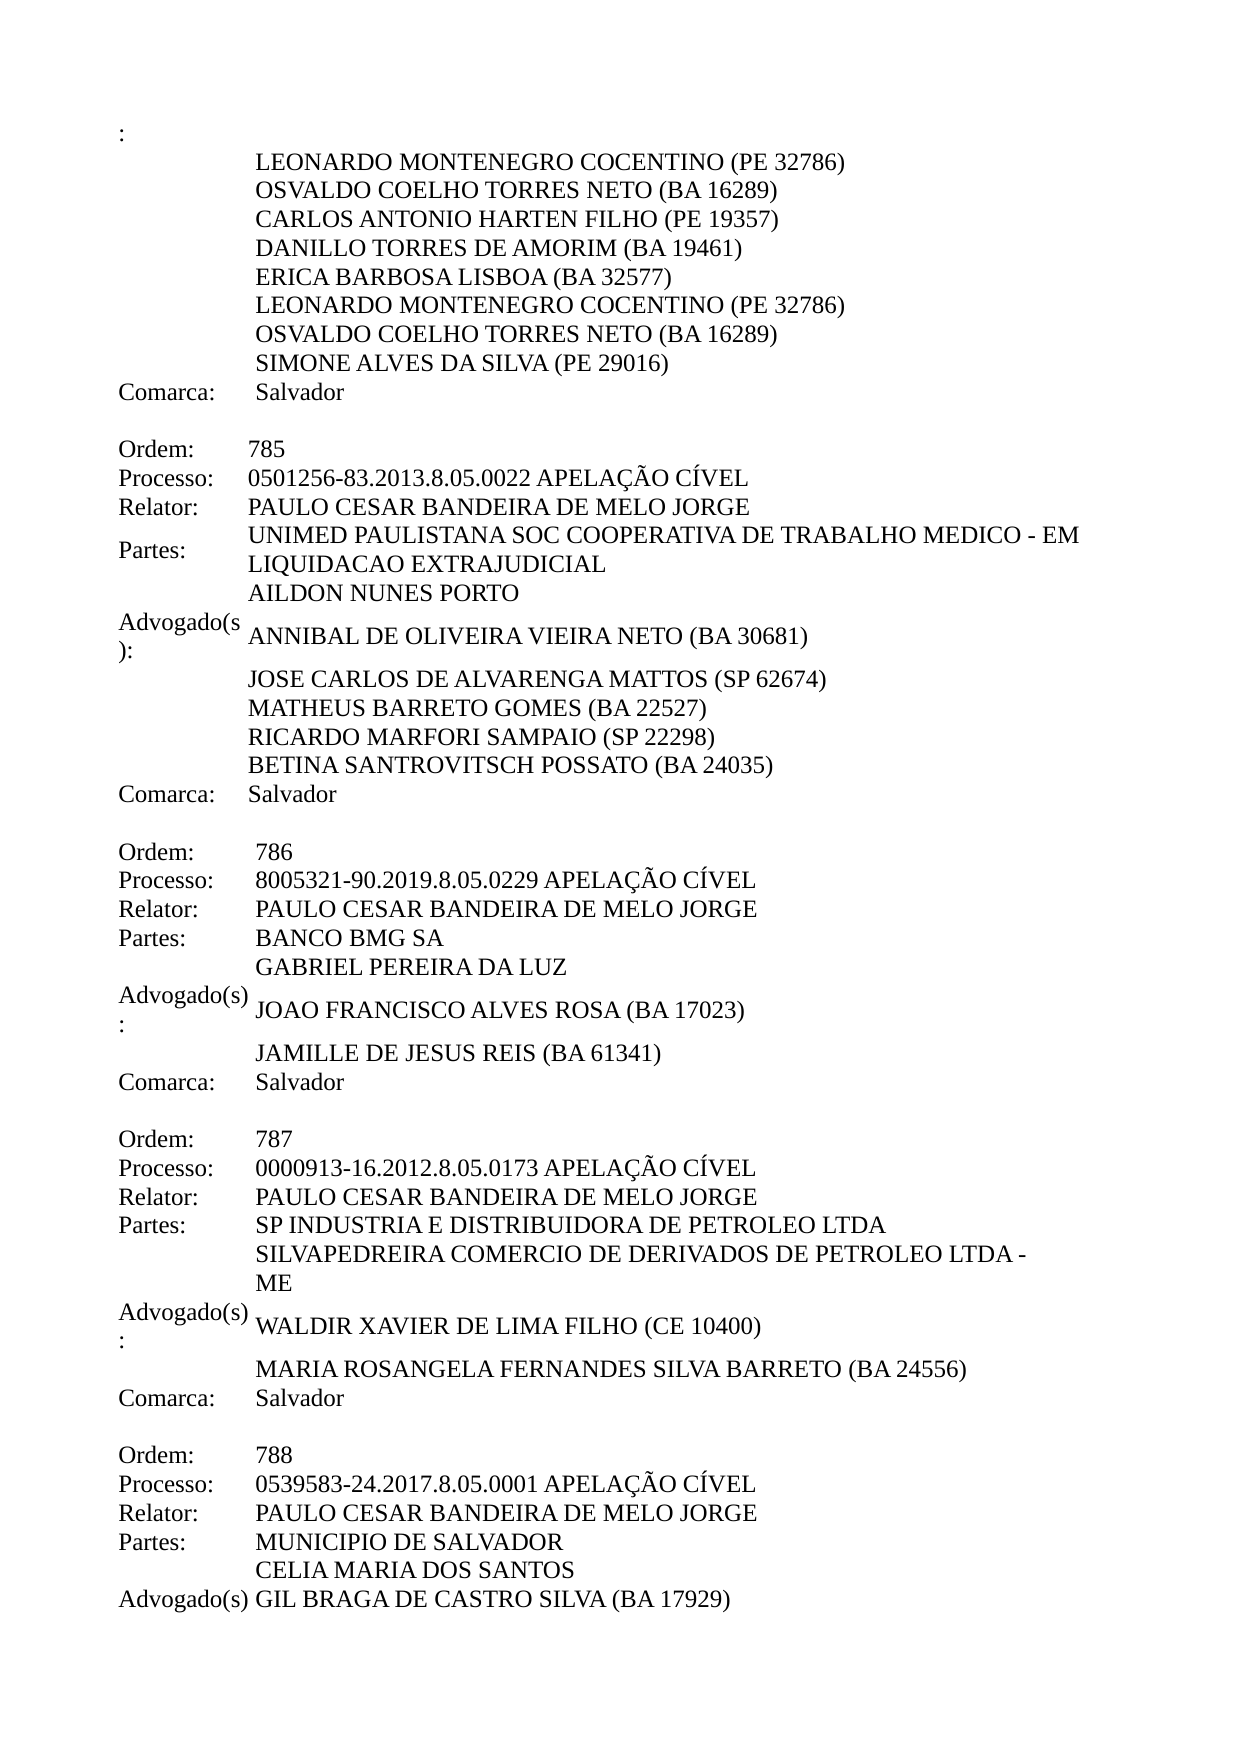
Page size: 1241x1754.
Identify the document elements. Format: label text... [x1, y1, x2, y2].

table_cell SP INDUSTRIA E DISTRIBUIDORA DE PETROLEO LTDA [255, 1211, 1068, 1239]
table_cell ANNIBAL DE OLIVEIRA VIEIRA NETO (BA 30681) [248, 607, 1122, 664]
table_header Ordem: [118, 1124, 255, 1153]
table_cell Relator: [118, 492, 248, 521]
table_cell LEONARDO MONTENEGRO COCENTINO (PE 32786) [255, 147, 846, 176]
table_cell [118, 348, 255, 377]
table_cell Partes: [118, 923, 255, 952]
table_cell Partes: [118, 1527, 255, 1556]
table_cell Salvador [248, 779, 1122, 808]
table_cell CELIA MARIA DOS SANTOS [255, 1556, 758, 1584]
table_header 787 [255, 1124, 1068, 1153]
table_cell [118, 578, 248, 607]
table_cell Comarca: [118, 779, 248, 808]
table_cell SIMONE ALVES DA SILVA (PE 29016) [255, 348, 846, 377]
table_cell [118, 291, 255, 319]
table_cell Advogado(s): [118, 1297, 255, 1354]
table_cell [118, 204, 255, 233]
table_cell LEONARDO MONTENEGRO COCENTINO (PE 32786) [255, 291, 846, 319]
table_cell [118, 664, 248, 693]
table_cell Advogado(s): [118, 607, 248, 664]
table_cell 0539583-24.2017.8.05.0001 APELAÇÃO CÍVEL [255, 1469, 758, 1498]
table_cell [118, 262, 255, 291]
table_cell Partes: [118, 521, 248, 578]
table_cell [118, 722, 248, 751]
table_cell PAULO CESAR BANDEIRA DE MELO JORGE [255, 894, 758, 923]
table_cell OSVALDO COELHO TORRES NETO (BA 16289) [255, 319, 846, 348]
table_cell Advogado(s): [118, 981, 255, 1038]
table_cell MUNICIPIO DE SALVADOR [255, 1527, 758, 1556]
table_cell [118, 1556, 255, 1584]
table_cell SILVAPEDREIRA COMERCIO DE DERIVADOS DE PETROLEO LTDA - ME [255, 1239, 1068, 1297]
table_cell [118, 176, 255, 204]
table_cell [118, 319, 255, 348]
table_header Ordem: [118, 837, 255, 866]
table_cell Salvador [255, 1383, 1068, 1412]
table_cell BETINA SANTROVITSCH POSSATO (BA 24035) [248, 751, 1122, 779]
table_cell RICARDO MARFORI SAMPAIO (SP 22298) [248, 722, 1122, 751]
table_cell Salvador [255, 1067, 758, 1096]
table_cell MATHEUS BARRETO GOMES (BA 22527) [248, 693, 1122, 722]
table_cell Partes: [118, 1211, 255, 1239]
table_cell DANILLO TORRES DE AMORIM (BA 19461) [255, 233, 846, 262]
table_cell [118, 1239, 255, 1297]
table_cell Relator: [118, 1498, 255, 1527]
table_header 785 [248, 434, 1122, 463]
table_cell [118, 233, 255, 262]
table_cell BANCO BMG SA [255, 923, 758, 952]
table_cell [118, 147, 255, 176]
table_cell Salvador [255, 377, 846, 406]
table_cell 8005321-90.2019.8.05.0229 APELAÇÃO CÍVEL [255, 866, 758, 894]
table_header 786 [255, 837, 758, 866]
table_cell OSVALDO COELHO TORRES NETO (BA 16289) [255, 176, 846, 204]
table_cell UNIMED PAULISTANA SOC COOPERATIVA DE TRABALHO MEDICO - EM LIQUIDACAO EXTRAJUDICIAL [248, 521, 1122, 578]
table_cell GIL BRAGA DE CASTRO SILVA (BA 17929) [255, 1584, 758, 1613]
table_cell PAULO CESAR BANDEIRA DE MELO JORGE [255, 1182, 1068, 1211]
table_cell : [118, 118, 255, 147]
table_cell PAULO CESAR BANDEIRA DE MELO JORGE [255, 1498, 758, 1527]
table_cell [118, 1354, 255, 1383]
table_cell WALDIR XAVIER DE LIMA FILHO (CE 10400) [255, 1297, 1068, 1354]
table_cell CARLOS ANTONIO HARTEN FILHO (PE 19357) [255, 204, 846, 233]
table_cell Comarca: [118, 377, 255, 406]
table_cell Processo: [118, 866, 255, 894]
table_cell [118, 751, 248, 779]
table_cell 0501256-83.2013.8.05.0022 APELAÇÃO CÍVEL [248, 463, 1122, 492]
table_cell AILDON NUNES PORTO [248, 578, 1122, 607]
table_cell JOAO FRANCISCO ALVES ROSA (BA 17023) [255, 981, 758, 1038]
table_cell JOSE CARLOS DE ALVARENGA MATTOS (SP 62674) [248, 664, 1122, 693]
table_cell Comarca: [118, 1383, 255, 1412]
table_cell ERICA BARBOSA LISBOA (BA 32577) [255, 262, 846, 291]
table_cell JAMILLE DE JESUS REIS (BA 61341) [255, 1038, 758, 1067]
table_cell GABRIEL PEREIRA DA LUZ [255, 952, 758, 981]
table_cell 0000913-16.2012.8.05.0173 APELAÇÃO CÍVEL [255, 1153, 1068, 1182]
table_cell [118, 1038, 255, 1067]
table_cell Relator: [118, 894, 255, 923]
table_cell [118, 693, 248, 722]
table_cell Advogado(s) [118, 1584, 255, 1613]
table_cell Comarca: [118, 1067, 255, 1096]
table_cell [118, 952, 255, 981]
table_cell [255, 118, 846, 147]
table_cell Processo: [118, 1469, 255, 1498]
table_header Ordem: [118, 1441, 255, 1469]
table_cell Processo: [118, 463, 248, 492]
table_header 788 [255, 1441, 758, 1469]
table_header Ordem: [118, 434, 248, 463]
table_cell Processo: [118, 1153, 255, 1182]
table_cell PAULO CESAR BANDEIRA DE MELO JORGE [248, 492, 1122, 521]
table_cell MARIA ROSANGELA FERNANDES SILVA BARRETO (BA 24556) [255, 1354, 1068, 1383]
table_cell Relator: [118, 1182, 255, 1211]
